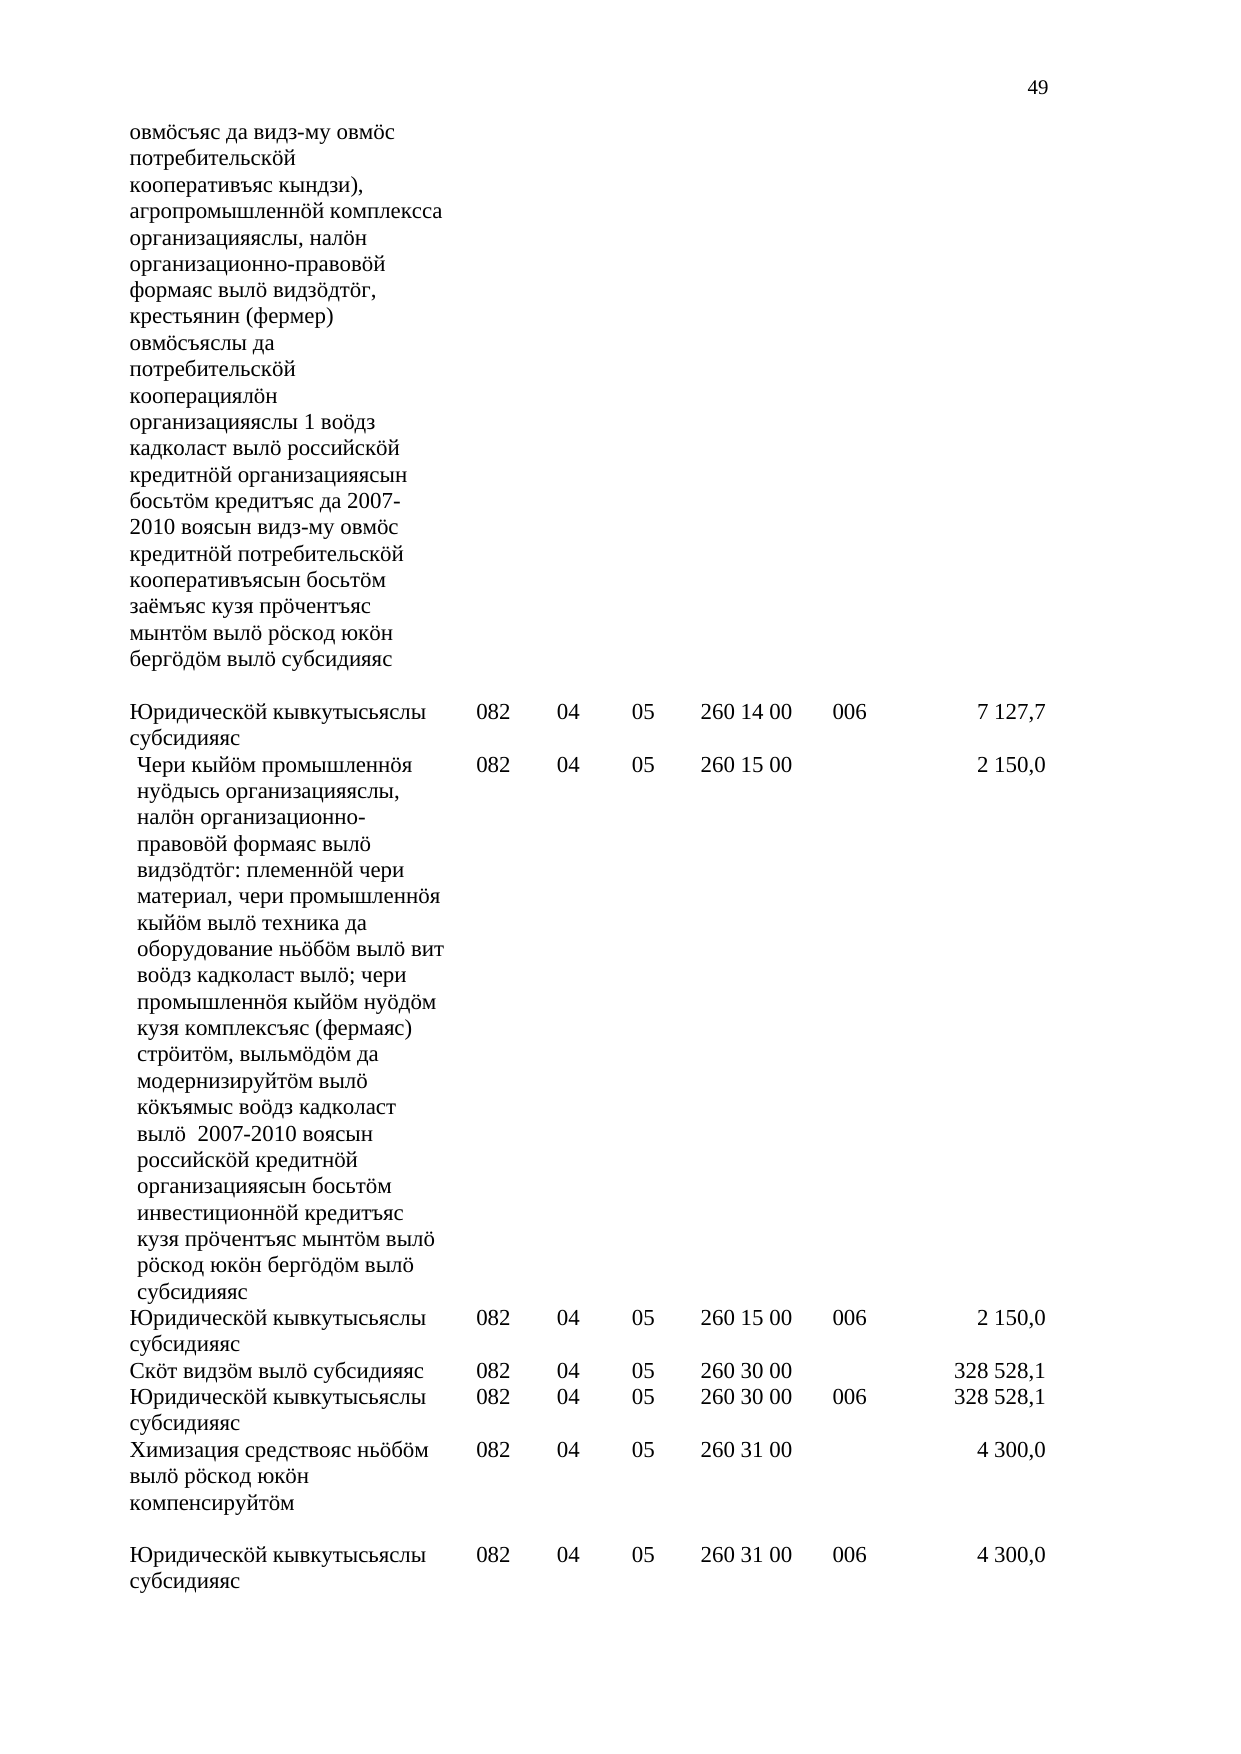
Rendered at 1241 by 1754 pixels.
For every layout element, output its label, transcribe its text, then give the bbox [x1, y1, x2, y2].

table_cell 082 [456, 1304, 531, 1357]
table_cell 05 [606, 1304, 681, 1357]
table_cell 260 15 00 [681, 751, 812, 1304]
table_cell [1057, 698, 1113, 751]
table_cell Юридическöй кывкутысьяслы субсидияяс [118, 1304, 456, 1357]
table_cell 04 [531, 1383, 606, 1436]
table_cell [887, 118, 1057, 698]
table_cell 260 30 00 [681, 1383, 812, 1436]
table_cell 006 [812, 1383, 887, 1436]
table_cell [1057, 751, 1113, 1304]
table_cell [812, 118, 887, 698]
table_cell Скöт видзöм вылö субсидияяс [118, 1357, 456, 1383]
table_cell 260 15 00 [681, 1304, 812, 1357]
table_cell 260 31 00 [681, 1436, 812, 1541]
table_cell 260 14 00 [681, 698, 812, 751]
table_cell 260 30 00 [681, 1357, 812, 1383]
table_cell 04 [531, 1436, 606, 1541]
table_cell 328 528,1 [887, 1383, 1057, 1436]
table_cell 006 [812, 1304, 887, 1357]
table_cell [1057, 1436, 1113, 1541]
table_cell Чери кыйöм промышленнöя нуöдысь организацияяслы, налöн организационно-правовöй формаяс вылö видзöдтöг: племеннöй чери материал, чери промышленнöя кыйöм вылö техника да оборудование ньöбöм вылö вит воöдз кадколаст вылö; чери промышленнöя кыйöм нуöдöм кузя комплексъяс (фермаяс) стрöитöм, выльмöдöм да модернизируйтöм вылö кöкъямыс воöдз кадколаст вылö 2007-2010 воясын российскöй кредитнöй организацияясын босьтöм инвестиционнöй кредитъяс кузя прöчентъяс мынтöм вылö рöскод юкöн бергöдöм вылö субсидияяс [118, 751, 456, 1304]
table_cell Юридическöй кывкутысьяслы субсидияяс [118, 1383, 456, 1436]
table_cell Юридическöй кывкутысьяслы субсидияяс [118, 698, 456, 751]
table_cell 328 528,1 [887, 1357, 1057, 1383]
table_cell 05 [606, 1436, 681, 1541]
table_cell 7 127,7 [887, 698, 1057, 751]
table_cell 082 [456, 1541, 531, 1594]
table_cell 05 [606, 1357, 681, 1383]
table_cell [1057, 1541, 1113, 1594]
table_cell 4 300,0 [887, 1436, 1057, 1541]
table_cell 04 [531, 698, 606, 751]
table_cell 082 [456, 1383, 531, 1436]
table_cell [812, 751, 887, 1304]
table_cell [1057, 1304, 1113, 1357]
table_cell 04 [531, 1357, 606, 1383]
table_cell [681, 118, 812, 698]
table_cell 082 [456, 698, 531, 751]
table_cell 04 [531, 1541, 606, 1594]
table_cell [812, 1357, 887, 1383]
table_cell Химизация средствояс ньöбöм вылö рöскод юкöн компенсируйтöм [118, 1436, 456, 1541]
table_cell [1057, 1357, 1113, 1383]
table_cell 05 [606, 1541, 681, 1594]
table_cell 05 [606, 751, 681, 1304]
table_cell овмöсъяс да видз-му овмöс потребительскöй кооперативъяс кындзи), агропромышленнöй комплексса организацияяслы, налöн организационно-правовöй формаяс вылö видзöдтöг, крестьянин (фермер) овмöсъяслы да потребительскöй кооперациялöн организацияяслы 1 воöдз кадколаст вылö российскöй кредитнöй организацияясын босьтöм кредитъяс да 2007-2010 воясын видз-му овмöс кредитнöй потребительскöй кооперативъясын босьтöм заёмъяс кузя прöчентъяс мынтöм вылö рöскод юкöн бергöдöм вылö субсидияяс [118, 118, 456, 698]
table_cell 260 31 00 [681, 1541, 812, 1594]
table_cell [1057, 1383, 1113, 1436]
table_cell 006 [812, 1541, 887, 1594]
table_cell [606, 118, 681, 698]
table_cell 082 [456, 1436, 531, 1541]
table_cell 05 [606, 698, 681, 751]
table_cell Юридическöй кывкутысьяслы субсидияяс [118, 1541, 456, 1594]
table_cell 2 150,0 [887, 751, 1057, 1304]
table_cell 04 [531, 751, 606, 1304]
table_cell 4 300,0 [887, 1541, 1057, 1594]
table_cell 082 [456, 751, 531, 1304]
table_cell 04 [531, 1304, 606, 1357]
table_cell 082 [456, 1357, 531, 1383]
table_cell 05 [606, 1383, 681, 1436]
table_cell [812, 1436, 887, 1541]
table_cell [1057, 118, 1113, 698]
table_cell [531, 118, 606, 698]
table_cell 2 150,0 [887, 1304, 1057, 1357]
table_cell 006 [812, 698, 887, 751]
table_cell [456, 118, 531, 698]
